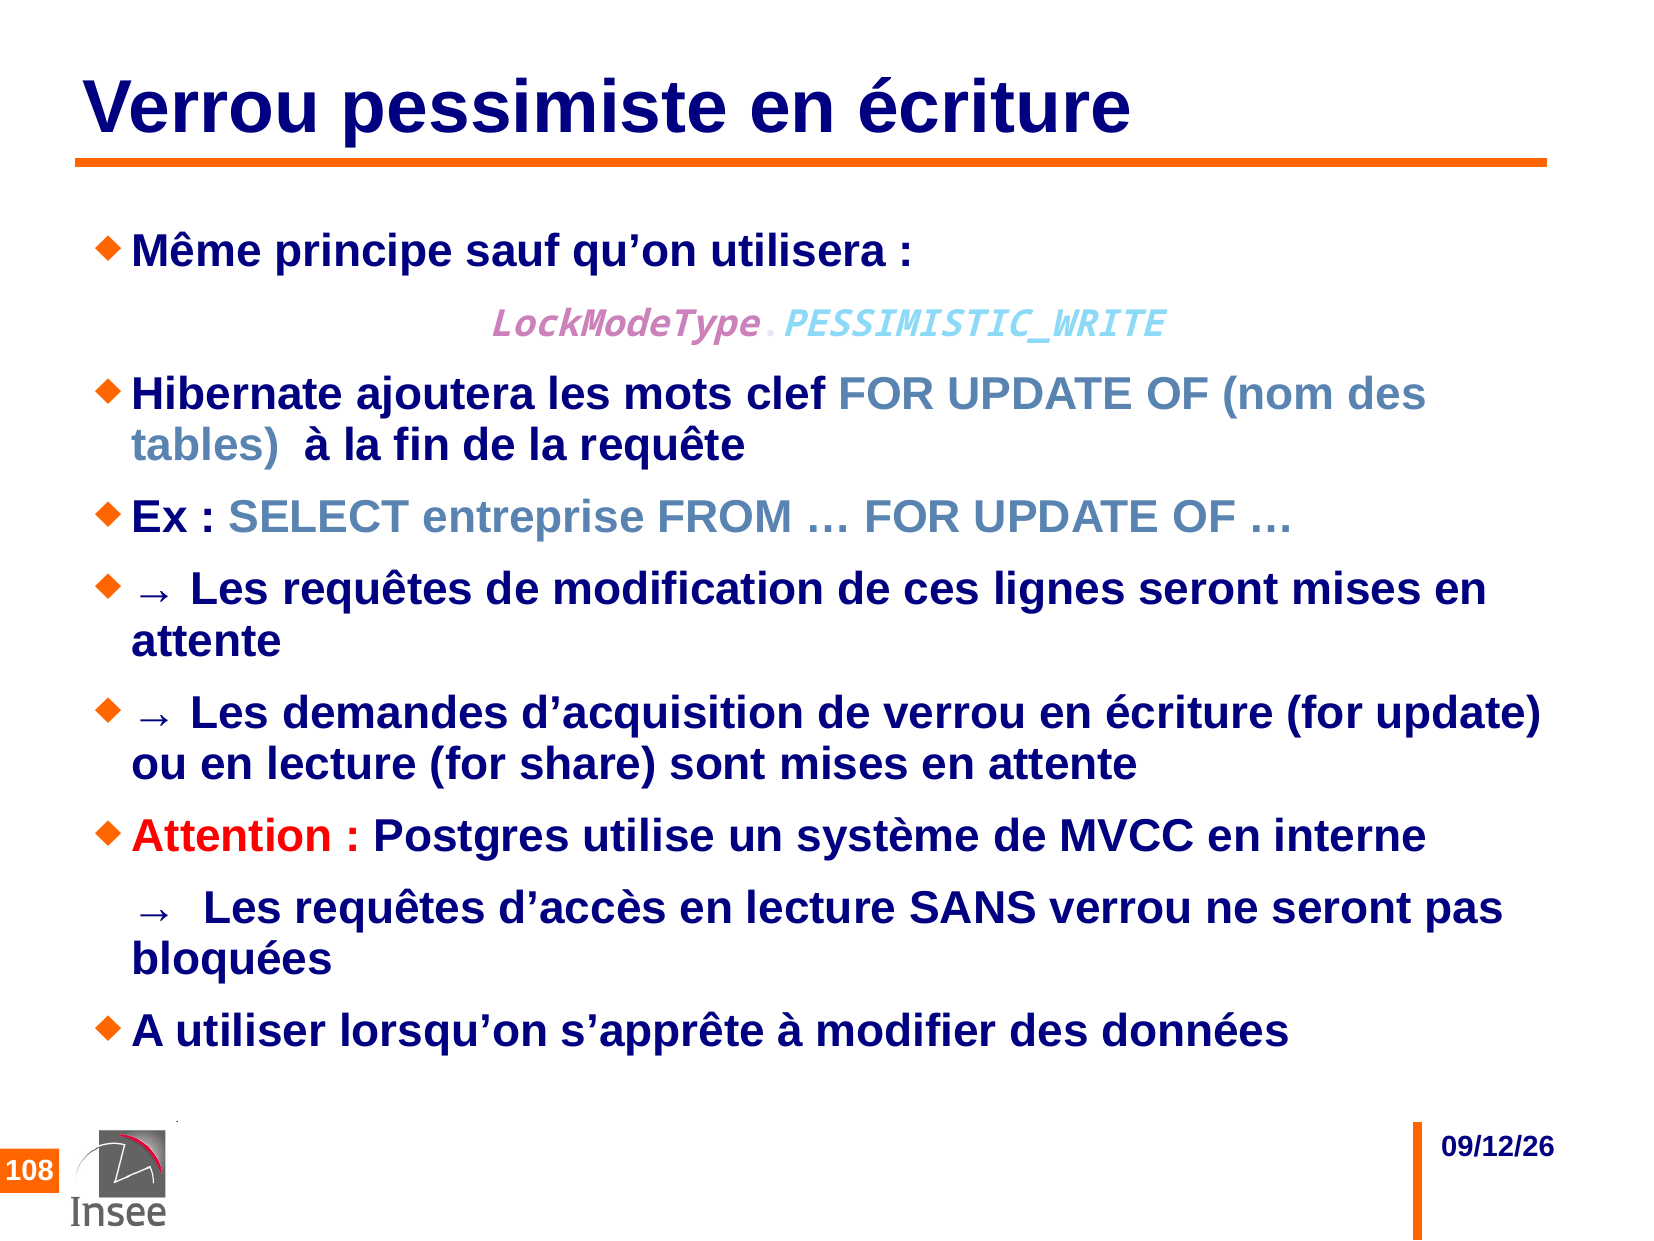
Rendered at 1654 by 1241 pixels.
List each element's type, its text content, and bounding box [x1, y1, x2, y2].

picture [62, 1121, 178, 1241]
title Verrou pessimiste en écriture [82, 49, 1619, 163]
list Même principe sauf qu’on utilisera : LockModeType.PESSIMISTIC_WRITE Hibernate ajoutera les mots clef FOR UPDATE OF (nom des tables) à la fin de la requête Ex : SELECT entreprise FROM … FOR UPDATE OF … → Les requêtes de modification de ces lignes seront mises en attente → Les demandes d’acquisition de verrou en écriture (for update) ou en lecture (for share) sont mises en attente Attention : Postgres utilise un système de MVCC en interne → Les requêtes d’accès en lecture SANS verrou ne seront pas bloquées A utiliser lorsqu’on s’apprête à modifier des données [82, 224, 1571, 1063]
